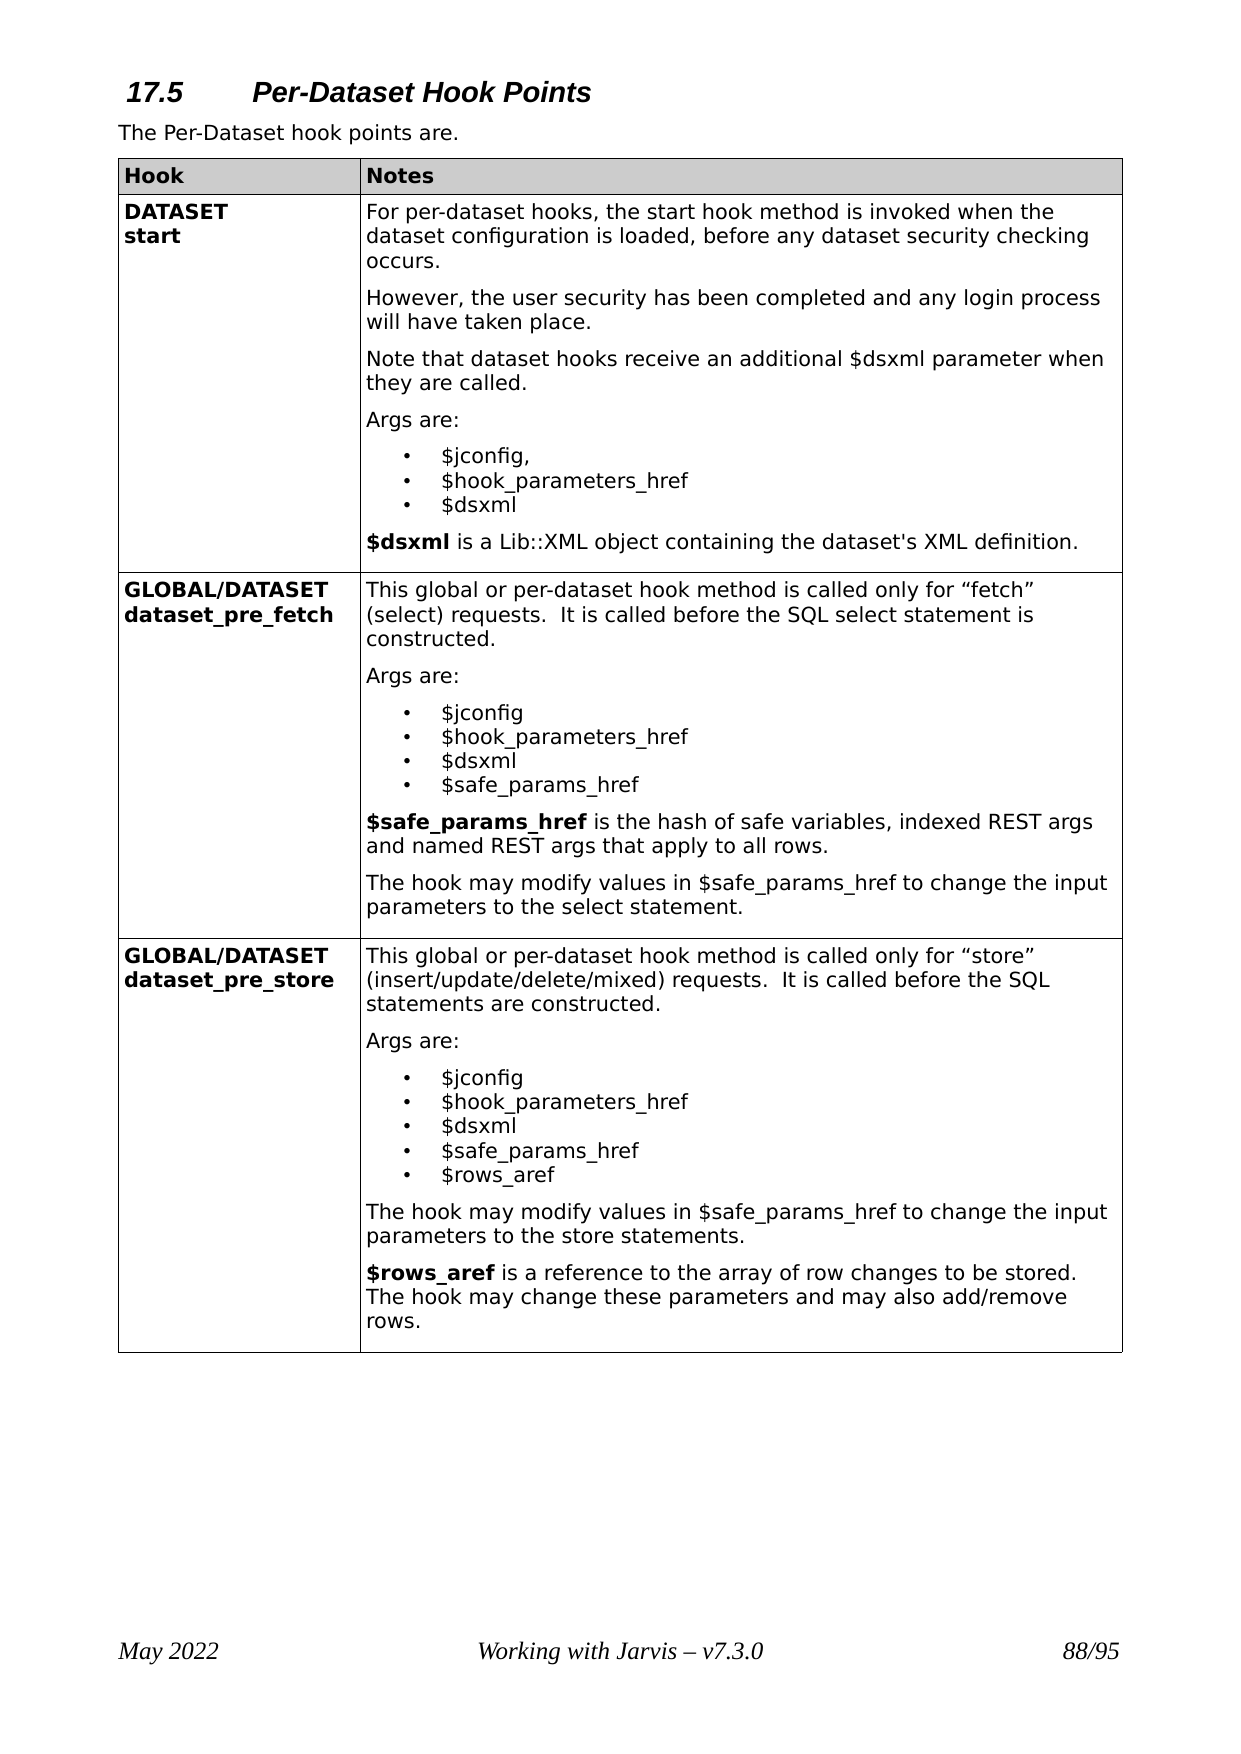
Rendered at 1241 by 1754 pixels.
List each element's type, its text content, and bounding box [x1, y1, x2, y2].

table_header Hook [119, 159, 360, 194]
table_cell GLOBAL/DATASET dataset_pre_store [119, 939, 360, 1352]
subtitle Per-Dataset Hook Points [118, 75, 1122, 108]
table_cell This global or per-dataset hook method is called only for “fetch” (select) requests. It is called before the SQL select statement is constructed. Args are: $jconfig $hook_parameters_href $dsxml $safe_params_href $safe_params_href is the hash of safe variables, indexed REST args and named REST args that apply to all rows. The hook may modify values in $safe_params_href to change the input parameters to the select statement. [361, 573, 1122, 938]
text The Per-Dataset hook points are. [118, 121, 1122, 145]
table_cell GLOBAL/DATASET dataset_pre_fetch [119, 573, 360, 938]
table_cell For per-dataset hooks, the start hook method is invoked when the dataset configuration is loaded, before any dataset security checking occurs. However, the user security has been completed and any login process will have taken place. Note that dataset hooks receive an additional $dsxml parameter when they are called. Args are: $jconfig, $hook_parameters_href $dsxml $dsxml is a Lib::XML object containing the dataset's XML definition. [361, 195, 1122, 572]
table_cell DATASET start [119, 195, 360, 572]
table_header Notes [361, 159, 1122, 194]
table_cell This global or per-dataset hook method is called only for “store” (insert/update/delete/mixed) requests. It is called before the SQL statements are constructed. Args are: $jconfig $hook_parameters_href $dsxml $safe_params_href $rows_aref The hook may modify values in $safe_params_href to change the input parameters to the store statements. $rows_aref is a reference to the array of row changes to be stored. The hook may change these parameters and may also add/remove rows. [361, 939, 1122, 1352]
